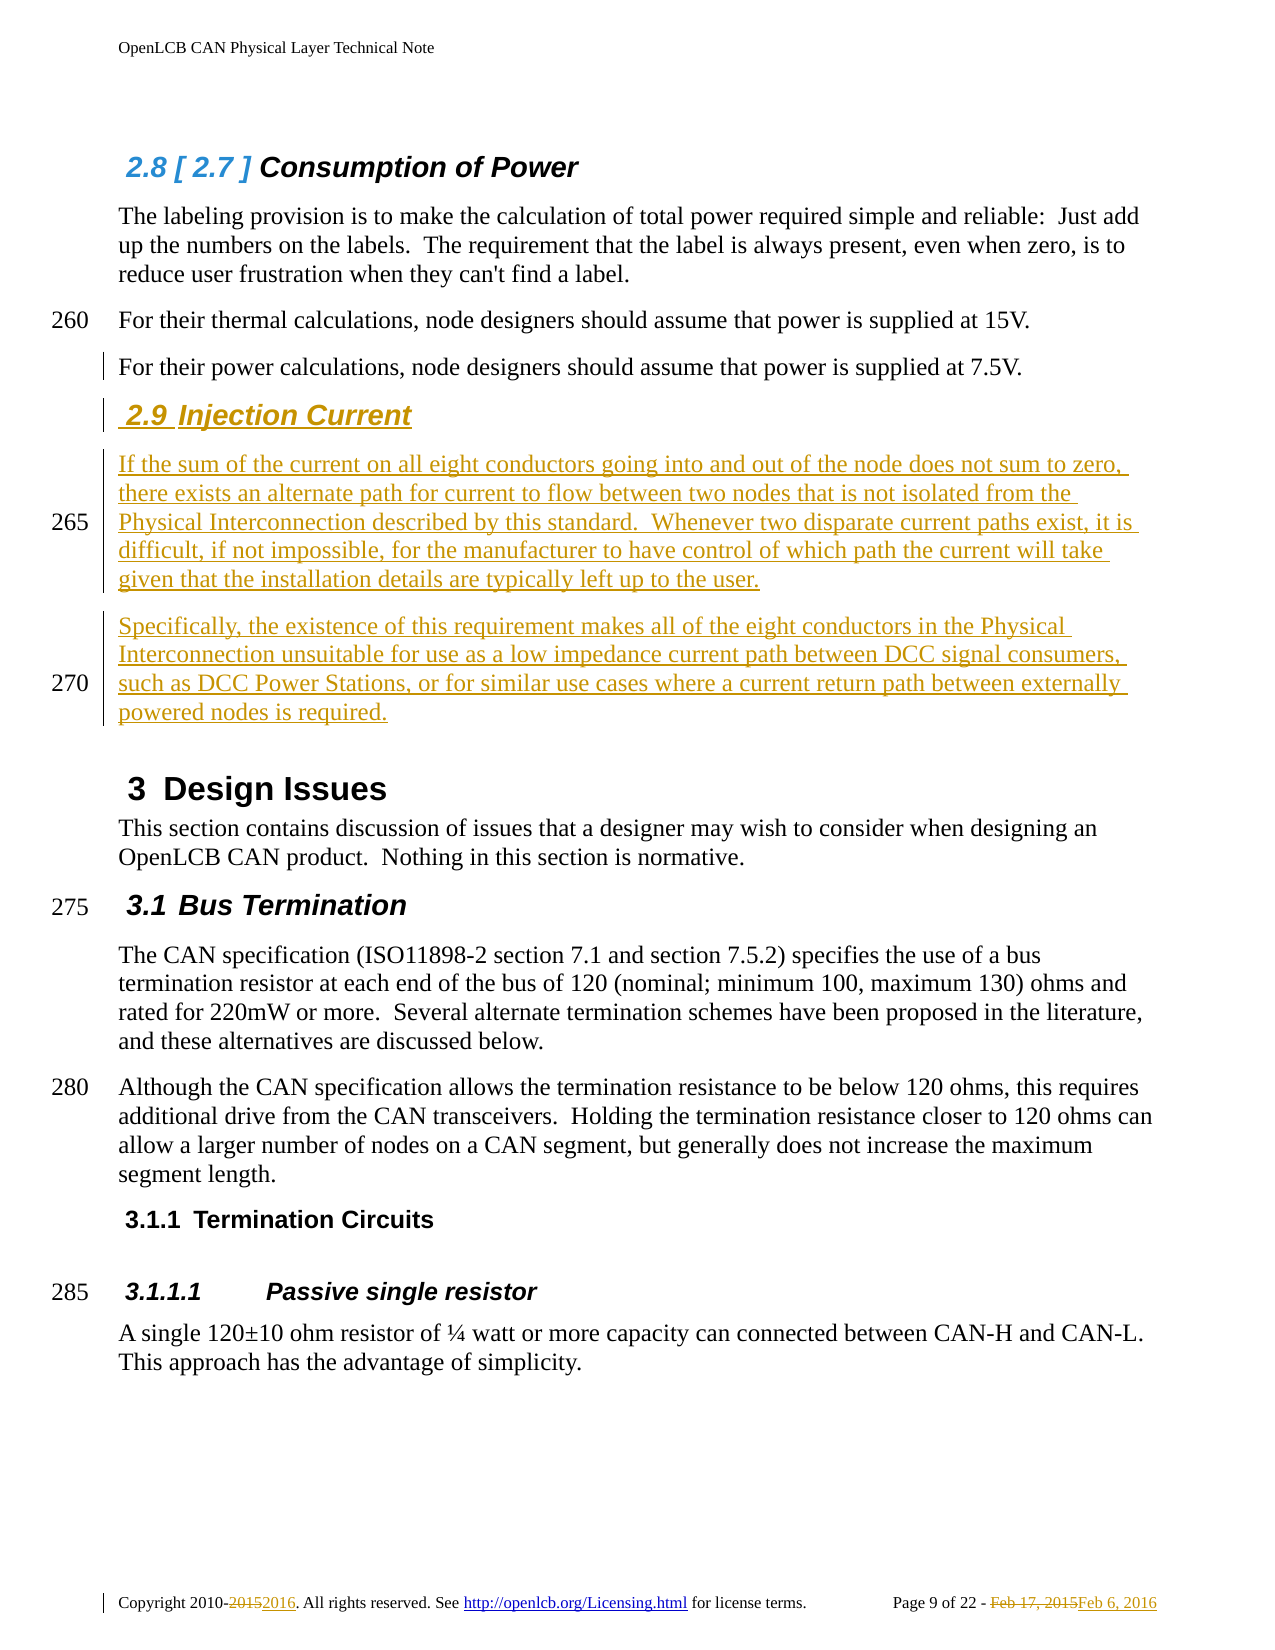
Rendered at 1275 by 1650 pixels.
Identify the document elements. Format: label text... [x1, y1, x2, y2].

subtitle Bus Termination [118, 888, 1157, 922]
subtitle Passive single resistor [118, 1277, 1157, 1305]
subtitle Injection Current [118, 398, 1157, 432]
subtitle Termination Circuits [118, 1205, 1157, 1234]
text For their thermal calculations, node designers should assume that power is supplied at 15V. [118, 305, 1157, 334]
text Although the CAN specification allows the termination resistance to be below 120 ohms, this requires additional drive from the CAN transceivers. Holding the termination resistance closer to 120 ohms can allow a larger number of nodes on a CAN segment, but generally does not increase the maximum segment length. [118, 1072, 1157, 1187]
text This section contains discussion of issues that a designer may wish to consider when designing an OpenLCB CAN product. Nothing in this section is normative. [118, 813, 1157, 871]
text The labeling provision is to make the calculation of total power required simple and reliable: Just add up the numbers on the labels. The requirement that the label is always present, even when zero, is to reduce user frustration when they can't find a label. [118, 201, 1157, 287]
text A single 120±10 ohm resistor of ¼ watt or more capacity can connected between CAN-H and CAN-L. This approach has the advantage of simplicity. [118, 1318, 1157, 1375]
text Specifically, the existence of this requirement makes all of the eight conductors in the Physical Interconnection unsuitable for use as a low impedance current path between DCC signal consumers, such as DCC Power Stations, or for similar use cases where a current return path between externally powered nodes is required. [118, 611, 1157, 726]
text The CAN specification (ISO11898-2 section 7.1 and section 7.5.2) specifies the use of a bus termination resistor at each end of the bus of 120 (nominal; minimum 100, maximum 130) ohms and rated for 220mW or more. Several alternate termination schemes have been proposed in the literature, and these alternatives are discussed below. [118, 940, 1157, 1055]
subtitle Design Issues [118, 768, 1157, 807]
text If the sum of the current on all eight conductors going into and out of the node does not sum to zero, there exists an alternate path for current to flow between two nodes that is not isolated from the Physical Interconnection described by this standard. Whenever two disparate current paths exist, it is difficult, if not impossible, for the manufacturer to have control of which path the current will take given that the installation details are typically left up to the user. [118, 449, 1157, 593]
subtitle Consumption of Power [118, 150, 1157, 183]
text For their power calculations, node designers should assume that power is supplied at 7.5V. [118, 352, 1157, 380]
